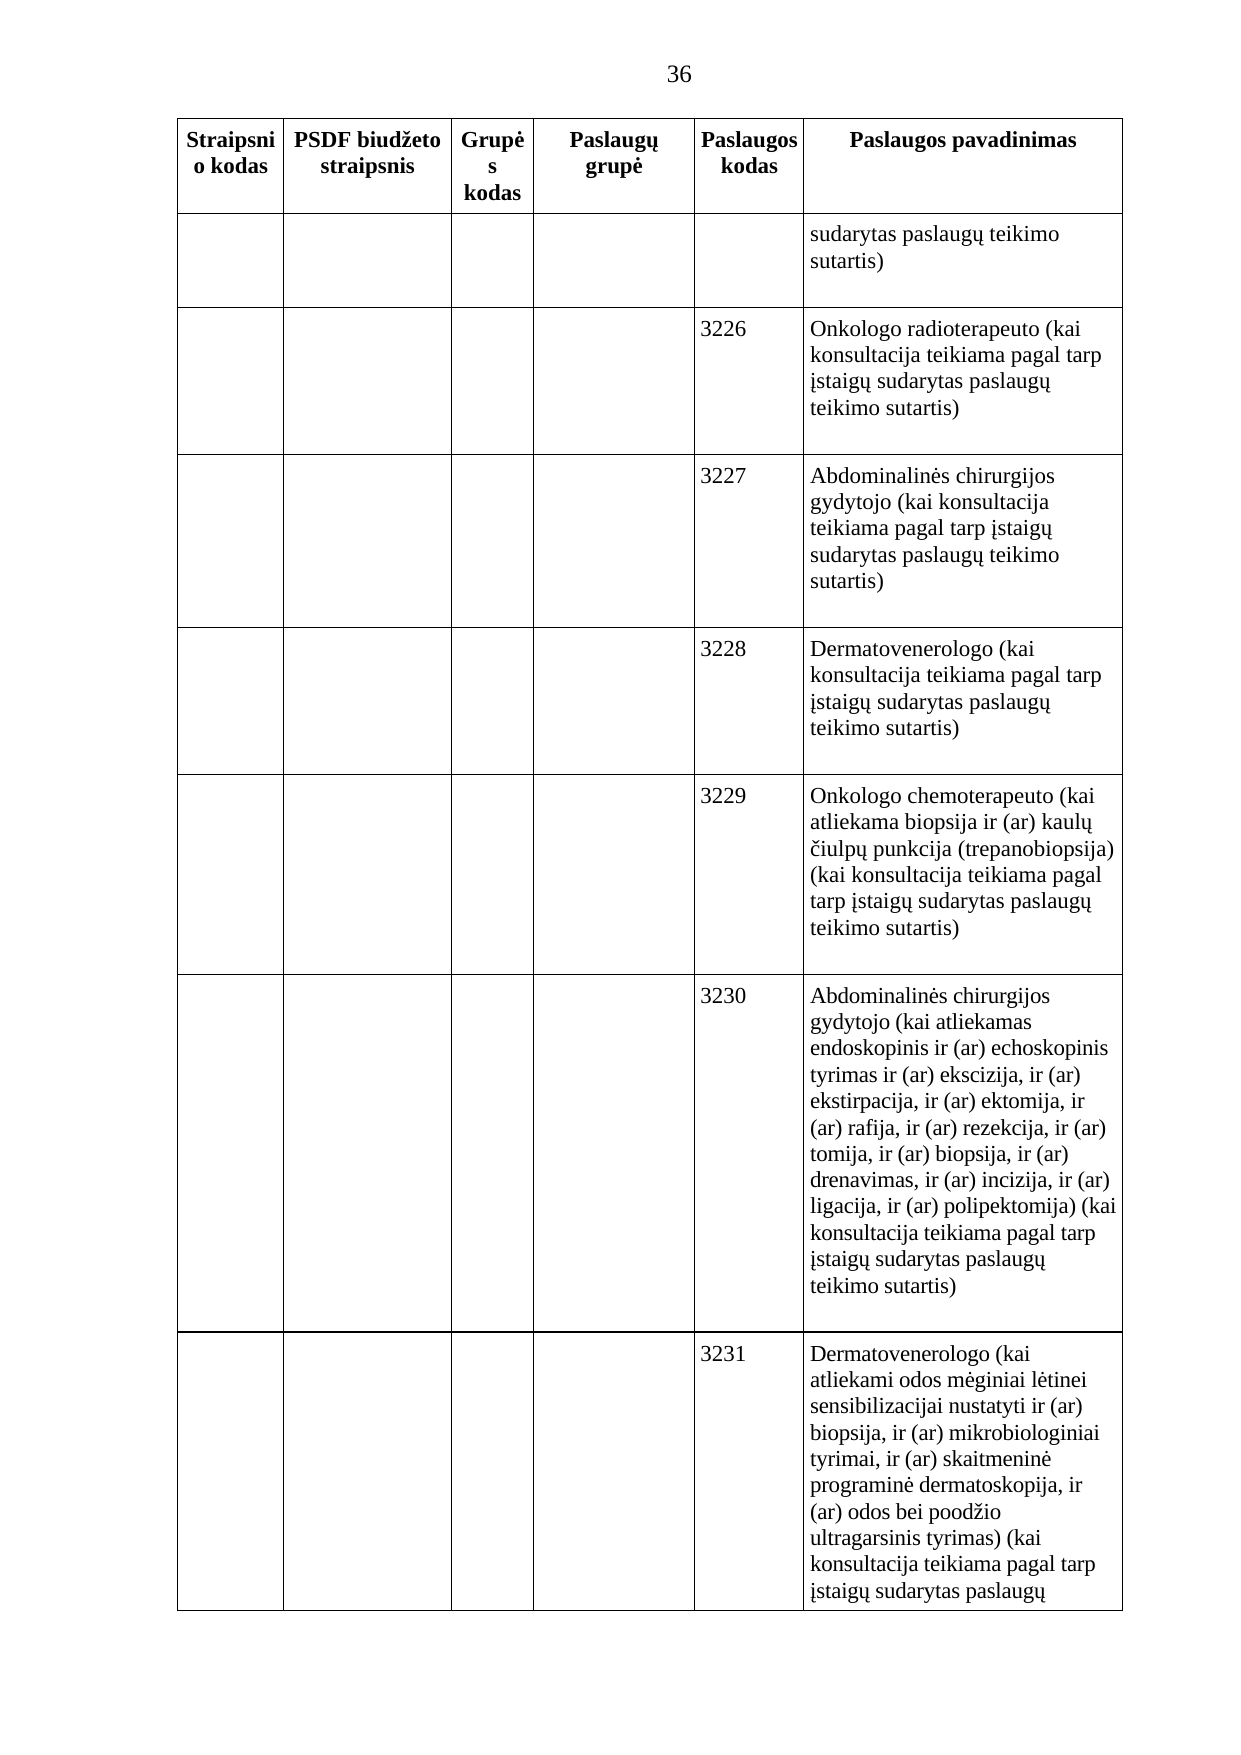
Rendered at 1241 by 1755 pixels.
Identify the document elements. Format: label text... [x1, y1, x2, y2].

table_cell [178, 975, 283, 1331]
table_cell [284, 628, 451, 774]
table_header Paslaugos kodas [695, 119, 803, 212]
table_cell [534, 214, 694, 307]
table_cell Dermatovenerologo (kai konsultacija teikiama pagal tarp įstaigų sudarytas paslaugų teikimo sutartis) [804, 628, 1122, 774]
table_cell 3231 [695, 1333, 803, 1610]
table_cell 3227 [695, 455, 803, 627]
table_header Paslaugų grupė [534, 119, 694, 212]
table_cell Dermatovenerologo (kai atliekami odos mėginiai lėtinei sensibilizacijai nustatyti ir (ar) biopsija, ir (ar) mikrobiologiniai tyrimai, ir (ar) skaitmeninė programinė dermatoskopija, ir (ar) odos bei poodžio ultragarsinis tyrimas) (kai konsultacija teikiama pagal tarp įstaigų sudarytas paslaugų [804, 1333, 1122, 1610]
table_cell [452, 628, 533, 774]
table_header Paslaugos pavadinimas [804, 119, 1122, 212]
table_cell Onkologo chemoterapeuto (kai atliekama biopsija ir (ar) kaulų čiulpų punkcija (trepanobiopsija) (kai konsultacija teikiama pagal tarp įstaigų sudarytas paslaugų teikimo sutartis) [804, 775, 1122, 974]
table_header Straipsnio kodas [178, 119, 283, 212]
table_cell [452, 1333, 533, 1610]
table_cell [534, 1333, 694, 1610]
table_cell [284, 775, 451, 974]
table_cell 3229 [695, 775, 803, 974]
table_cell Onkologo radioterapeuto (kai konsultacija teikiama pagal tarp įstaigų sudarytas paslaugų teikimo sutartis) [804, 308, 1122, 454]
table_cell [452, 775, 533, 974]
table_cell 3226 [695, 308, 803, 454]
table_cell 3230 [695, 975, 803, 1331]
table_cell [534, 975, 694, 1331]
table_cell [452, 308, 533, 454]
table_cell [452, 455, 533, 627]
table_header PSDF biudžeto straipsnis [284, 119, 451, 212]
table_cell [284, 1333, 451, 1610]
table_cell Abdominalinės chirurgijos gydytojo (kai konsultacija teikiama pagal tarp įstaigų sudarytas paslaugų teikimo sutartis) [804, 455, 1122, 627]
table_cell [284, 455, 451, 627]
table_cell [178, 308, 283, 454]
table_cell [178, 1333, 283, 1610]
table_cell [284, 308, 451, 454]
table_header Grupės kodas [452, 119, 533, 212]
table_cell [534, 628, 694, 774]
table_cell [452, 214, 533, 307]
table_cell [178, 455, 283, 627]
table_cell [695, 214, 803, 307]
table_cell [284, 214, 451, 307]
table_cell 3228 [695, 628, 803, 774]
table_cell [178, 214, 283, 307]
table_cell [284, 975, 451, 1331]
table_cell [534, 455, 694, 627]
table_cell [178, 628, 283, 774]
table_cell [452, 975, 533, 1331]
table_cell [178, 775, 283, 974]
table_cell Abdominalinės chirurgijos gydytojo (kai atliekamas endoskopinis ir (ar) echoskopinis tyrimas ir (ar) ekscizija, ir (ar) ekstirpacija, ir (ar) ektomija, ir (ar) rafija, ir (ar) rezekcija, ir (ar) tomija, ir (ar) biopsija, ir (ar) drenavimas, ir (ar) incizija, ir (ar) ligacija, ir (ar) polipektomija) (kai konsultacija teikiama pagal tarp įstaigų sudarytas paslaugų teikimo sutartis) [804, 975, 1122, 1331]
table_cell [534, 775, 694, 974]
table_cell [534, 308, 694, 454]
table_cell sudarytas paslaugų teikimo sutartis) [804, 214, 1122, 307]
